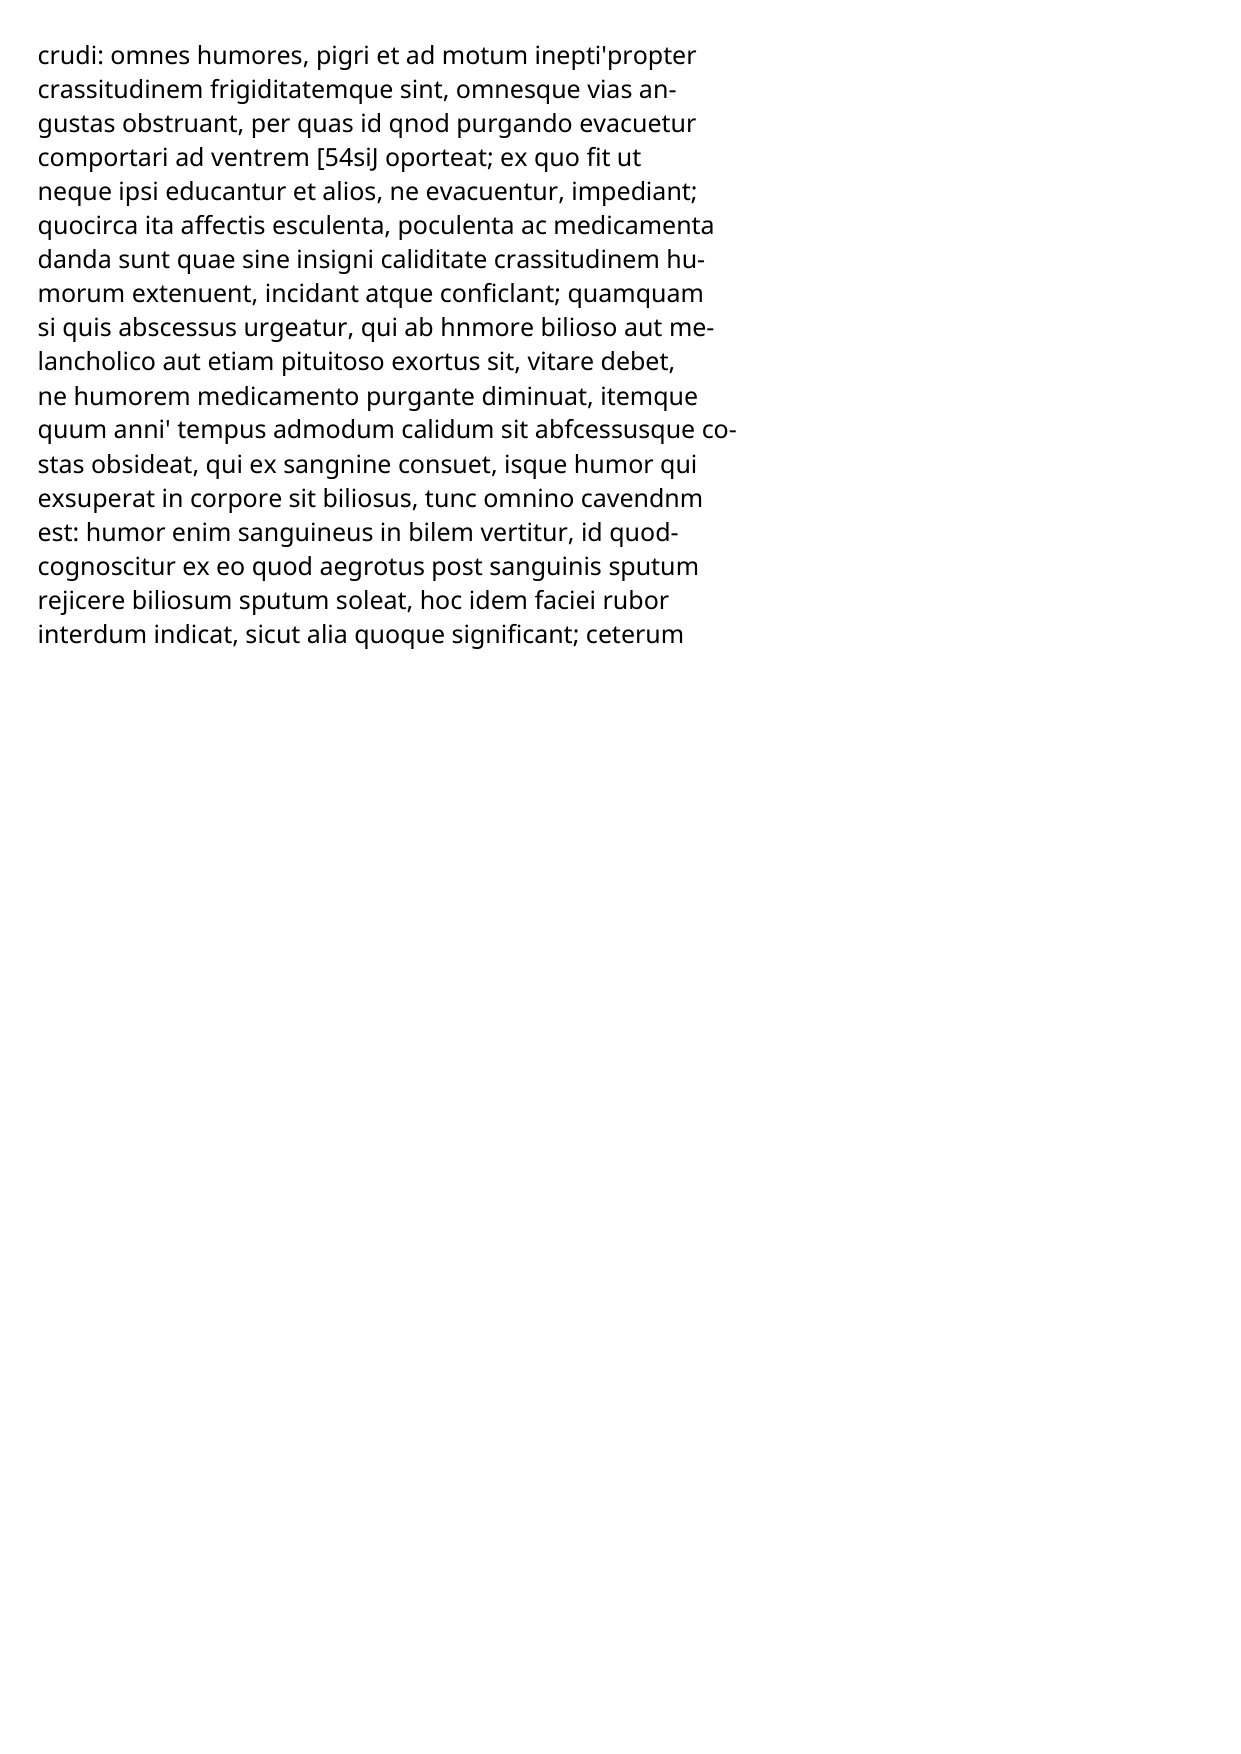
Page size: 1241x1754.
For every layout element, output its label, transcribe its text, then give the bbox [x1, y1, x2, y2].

text crudi: omnes humores, pigri et ad motum inepti'propter crassitudinem frigiditatemque sint, omnesque vias an- gustas obstruant, per quas id qnod purgando evacuetur comportari ad ventrem [54siJ oporteat; ex quo fit ut neque ipsi educantur et alios, ne evacuentur, impediant; quocirca ita affectis esculenta, poculenta ac medicamenta danda sunt quae sine insigni caliditate crassitudinem hu- morum extenuent, incidant atque conficlant; quamquam si quis abscessus urgeatur, qui ab hnmore bilioso aut me- lancholico aut etiam pituitoso exortus sit, vitare debet, ne humorem medicamento purgante diminuat, itemque quum anni' tempus admodum calidum sit abfcessusque co- stas obsideat, qui ex sangnine consuet, isque humor qui exsuperat in corpore sit biliosus, tunc omnino cavendnm est: humor enim sanguineus in bilem vertitur, id quod- cognoscitur ex eo quod aegrotus post sanguinis sputum rejicere biliosum sputum soleat, hoc idem faciei rubor interdum indicat, sicut alia quoque significant; ceterum [37, 37, 1203, 651]
